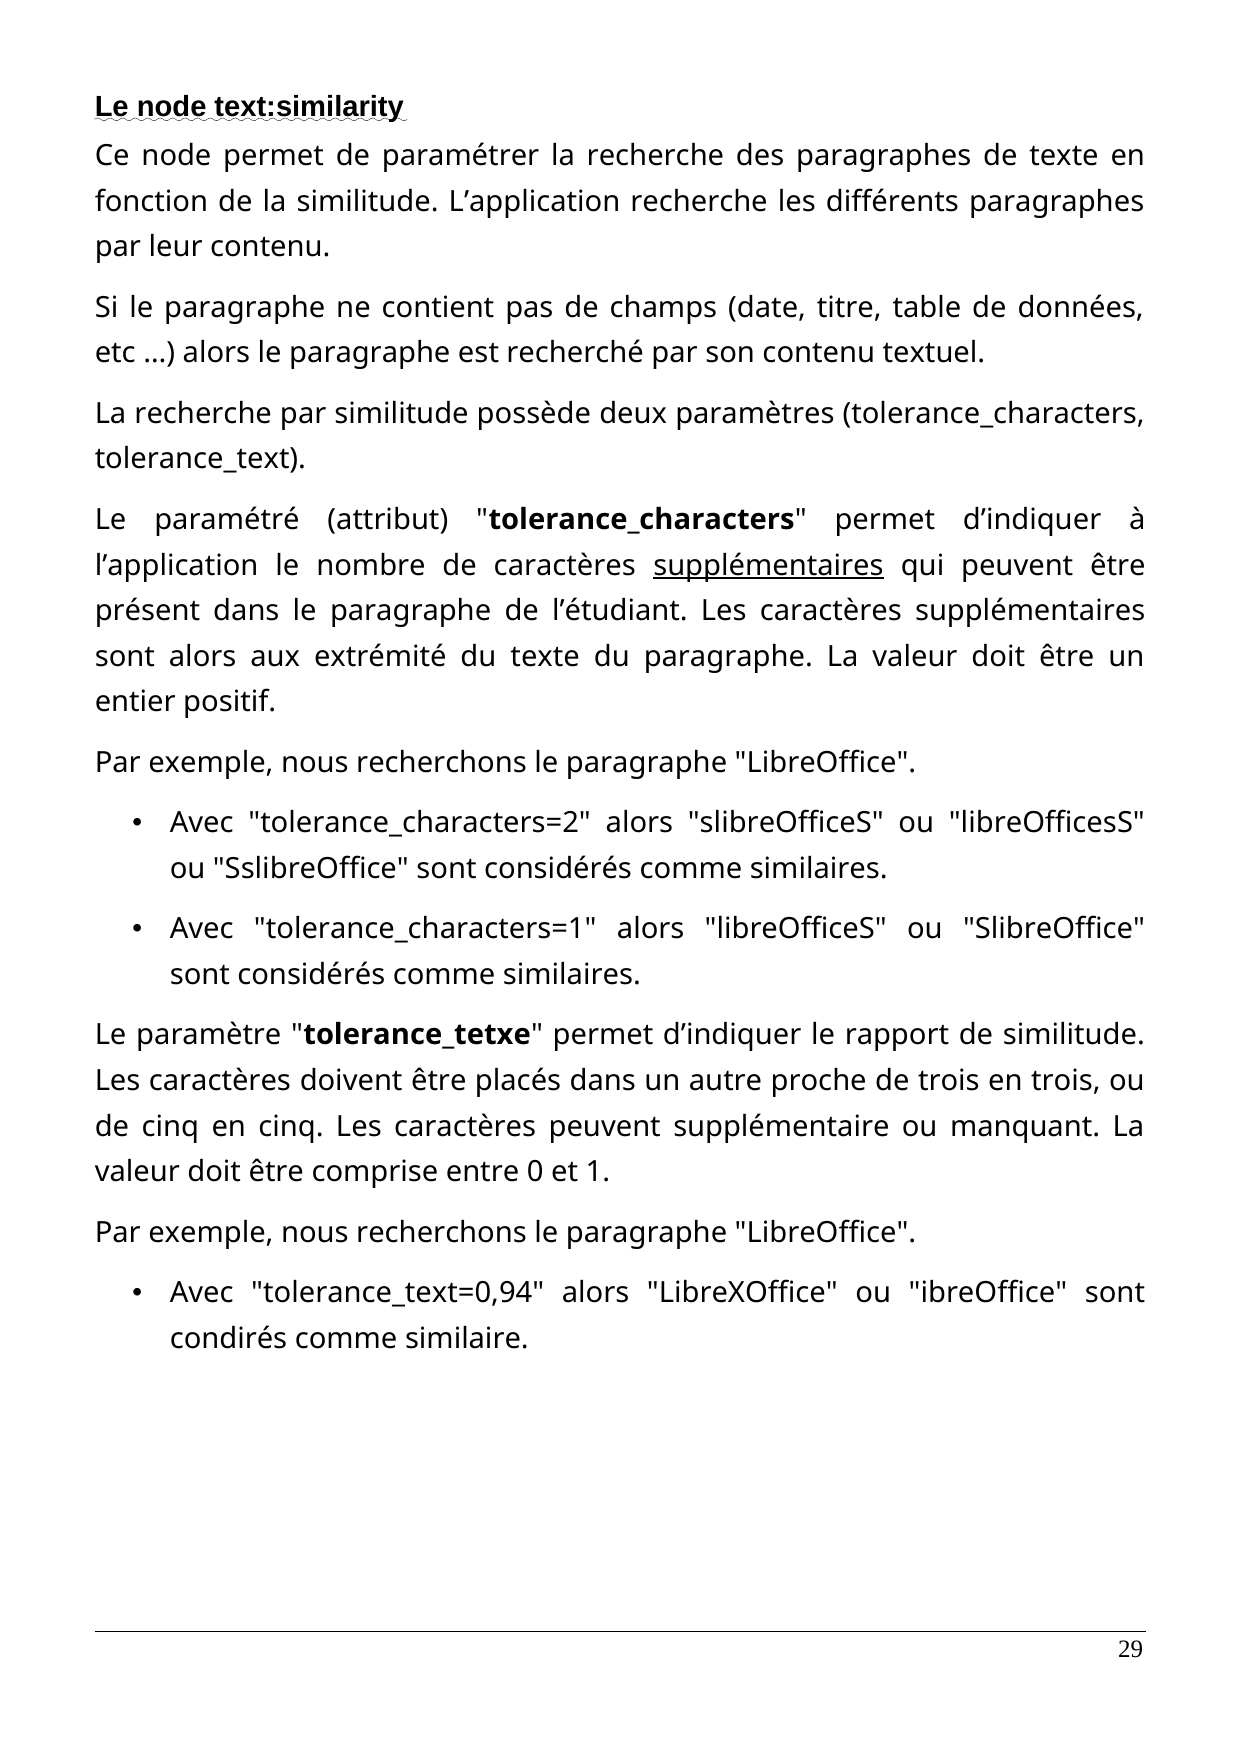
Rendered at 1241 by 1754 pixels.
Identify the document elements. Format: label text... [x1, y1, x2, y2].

text Le paramètre "tolerance_tetxe" permet d’indiquer le rapport de similitude. Les caractères doivent être placés dans un autre proche de trois en trois, ou de cinq en cinq. Les caractères peuvent supplémentaire ou manquant. La valeur doit être comprise entre 0 et 1. [94, 1014, 1146, 1190]
text Ce node permet de paramétrer la recherche des paragraphes de texte en fonction de la similitude. L’application recherche les différents paragraphes par leur contenu. [94, 134, 1146, 265]
subtitle Le node text:similarity [94, 88, 1146, 122]
text Par exemple, nous recherchons le paragraphe "LibreOffice". [94, 741, 1146, 781]
list Avec "tolerance_characters=1" alors "libreOfficeS" ou "SlibreOffice" sont considérés comme similaires. [132, 908, 1146, 993]
list Avec "tolerance_text=0,94" alors "LibreXOffice" ou "ibreOffice" sont condirés comme similaire. [132, 1271, 1146, 1357]
list Avec "tolerance_characters=2" alors "slibreOfficeS" ou "libreOfficesS" ou "SslibreOffice" sont considérés comme similaires. [132, 802, 1146, 887]
text Si le paragraphe ne contient pas de champs (date, titre, table de données, etc …) alors le paragraphe est recherché par son contenu textuel. [94, 286, 1146, 371]
text La recherche par similitude possède deux paramètres (tolerance_characters, tolerance_text). [94, 392, 1146, 477]
text Le paramétré (attribut) "tolerance_characters" permet d’indiquer à l’application le nombre de caractères supplémentaires qui peuvent être présent dans le paragraphe de l’étudiant. Les caractères supplémentaires sont alors aux extrémité du texte du paragraphe. La valeur doit être un entier positif. [94, 498, 1146, 720]
text Par exemple, nous recherchons le paragraphe "LibreOffice". [94, 1211, 1146, 1251]
